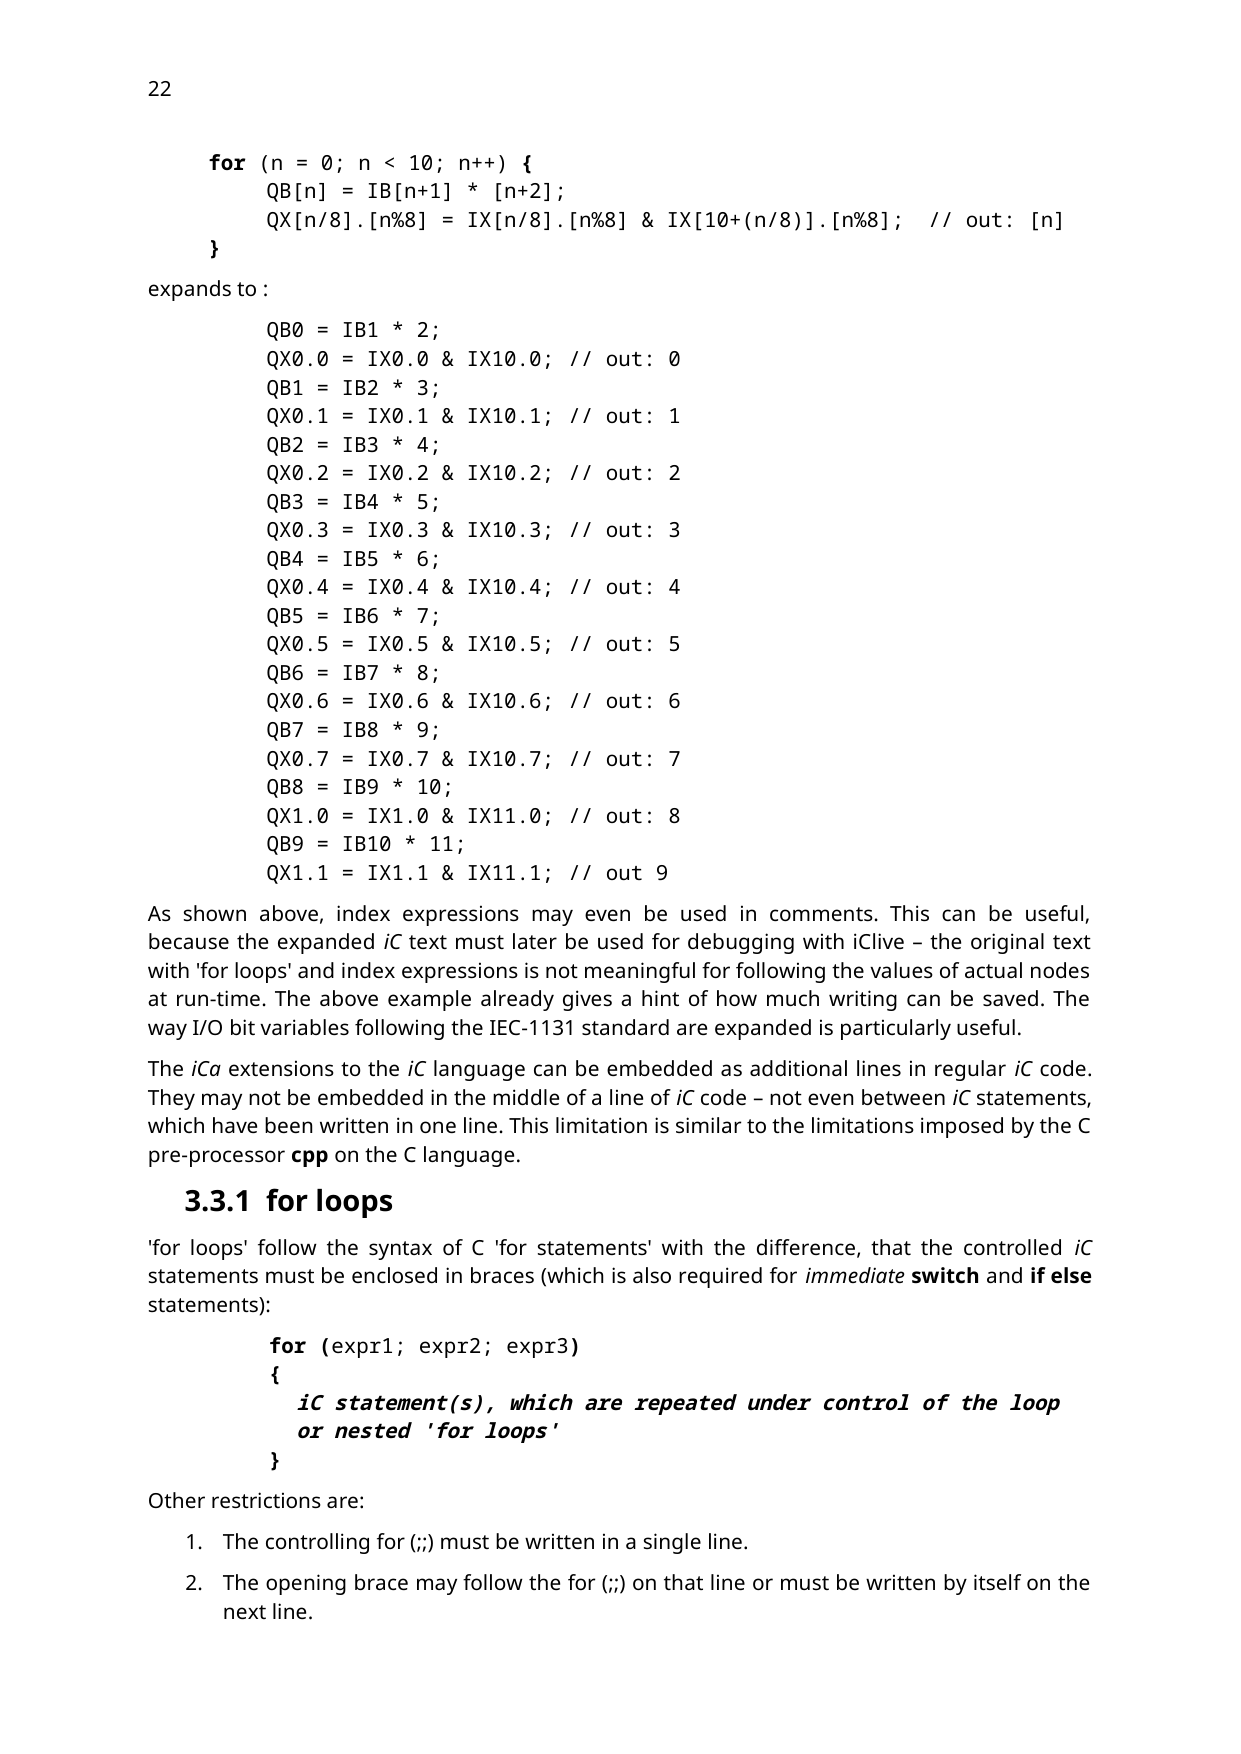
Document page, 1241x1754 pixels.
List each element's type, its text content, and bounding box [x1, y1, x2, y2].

list The controlling for (;;) must be written in a single line. [185, 1527, 1092, 1556]
text QB0 = IB1 * 2; QX0.0 = IX0.0 & IX10.0; // out: 0 QB1 = IB2 * 3; QX0.1 = IX0.1 & IX10.1; // out: 1 QB2 = IB3 * 4; QX0.2 = IX0.2 & IX10.2; // out: 2 QB3 = IB4 * 5; QX0.3 = IX0.3 & IX10.3; // out: 3 QB4 = IB5 * 6; QX0.4 = IX0.4 & IX10.4; // out: 4 QB5 = IB6 * 7; QX0.5 = IX0.5 & IX10.5; // out: 5 QB6 = IB7 * 8; QX0.6 = IX0.6 & IX10.6; // out: 6 QB7 = IB8 * 9; QX0.7 = IX0.7 & IX10.7; // out: 7 QB8 = IB9 * 10; QX1.0 = IX1.0 & IX11.0; // out: 8 QB9 = IB10 * 11; QX1.1 = IX1.1 & IX11.1; // out 9 [208, 315, 1092, 886]
text 'for loops' follow the syntax of C 'for statements' with the difference, that the controlled iC statements must be enclosed in braces (which is also required for immediate switch and if else statements): [148, 1233, 1092, 1318]
text Other restrictions are: [148, 1486, 1092, 1514]
text expands to : [148, 274, 1092, 303]
text As shown above, index expressions may even be used in comments. This can be useful, because the expanded iC text must later be used for debugging with iClive – the original text with 'for loops' and index expressions is not meaningful for following the values of actual nodes at run-time. The above example already gives a hint of how much writing can be saved. The way I/O bit variables following the IEC-1131 standard are expanded is particularly useful. [148, 899, 1092, 1041]
list The opening brace may follow the for (;;) on that line or must be written by itself on the next line. [185, 1568, 1092, 1625]
text The iCa extensions to the iC language can be embedded as additional lines in regular iC code. They may not be embedded in the middle of a line of iC code – not even between iC statements, which have been written in one line. This limitation is similar to the limitations imposed by the C pre-processor cpp on the C language. [148, 1054, 1092, 1168]
text for (n = 0; n < 10; n++) { QB[n] = IB[n+1] * [n+2]; QX[n/8].[n%8] = IX[n/8].[n%8] & IX[10+(n/8)].[n%8]; // out: [n] } [208, 148, 1092, 262]
text for (expr1; expr2; expr3) { iC statement(s), which are repeated under control of the loop or nested 'for loops' } [268, 1331, 1092, 1473]
subtitle for loops [184, 1181, 1092, 1220]
